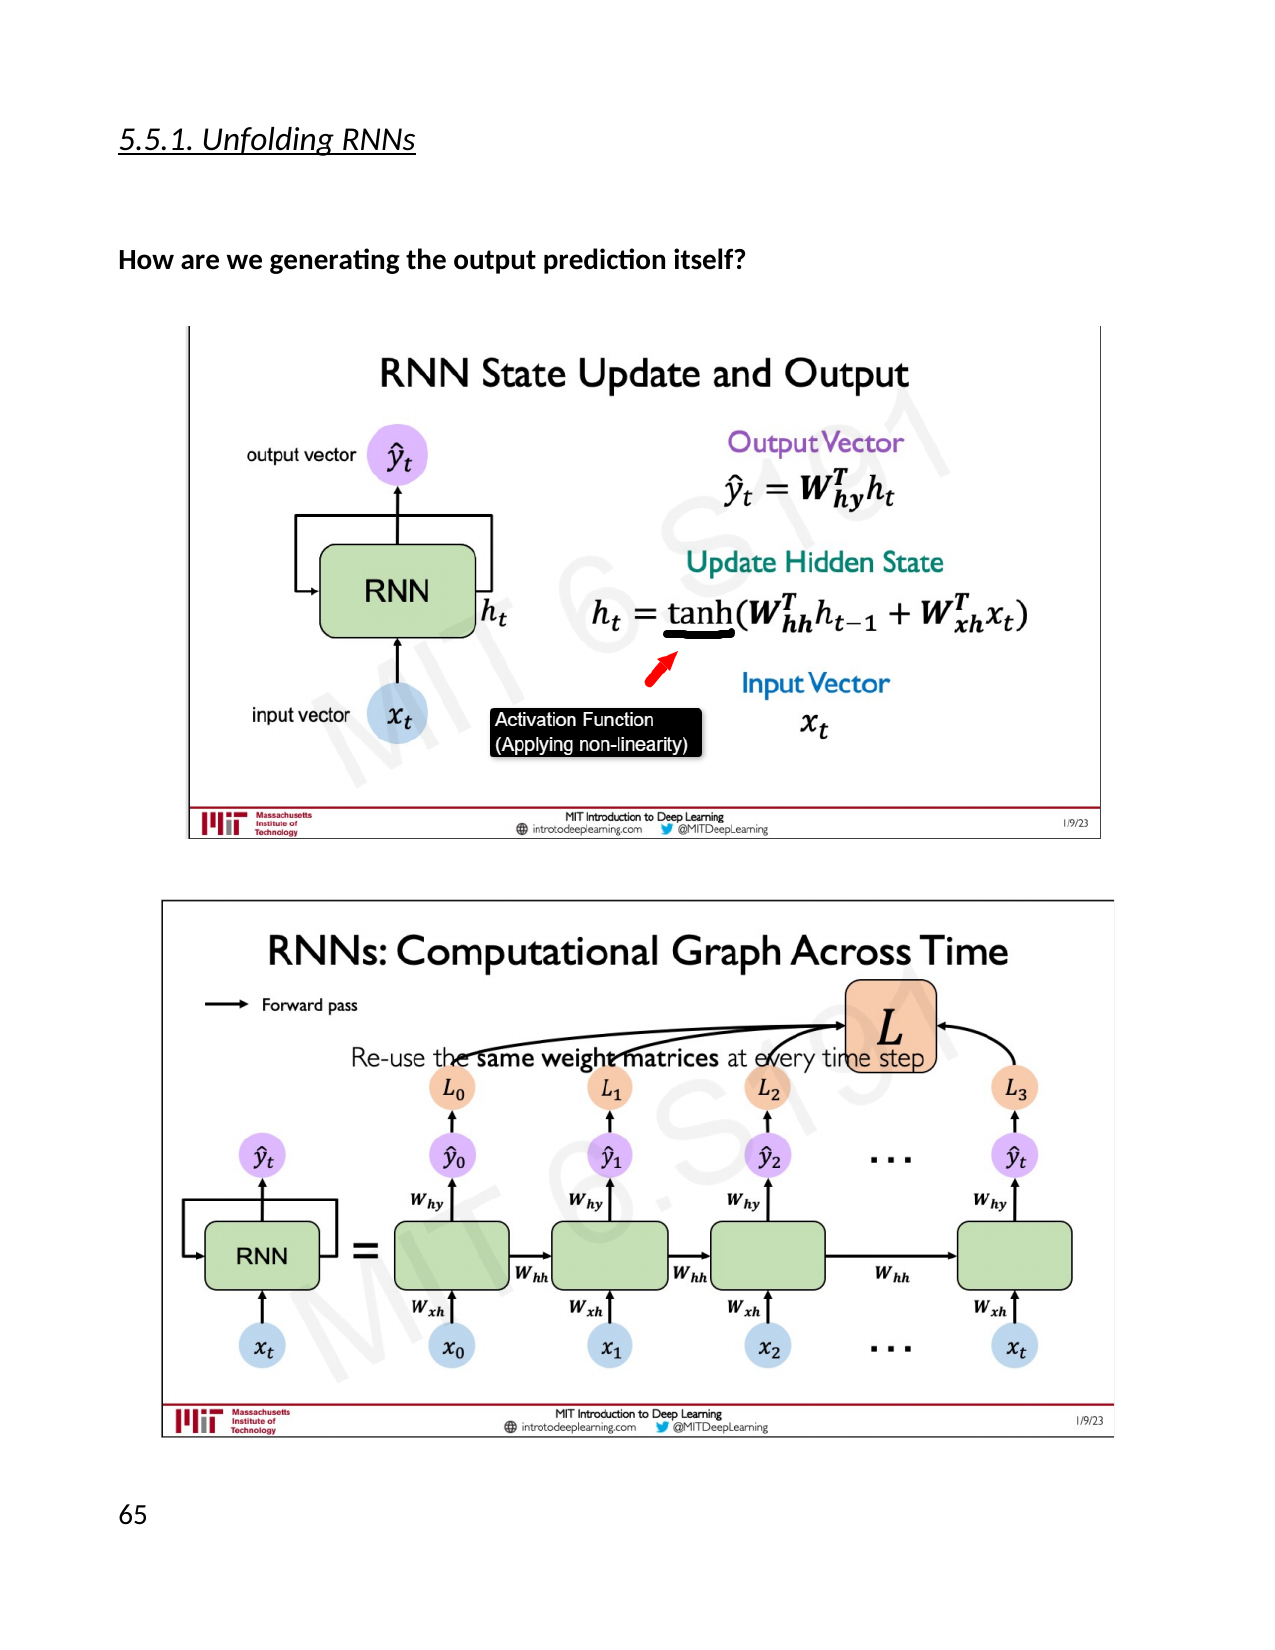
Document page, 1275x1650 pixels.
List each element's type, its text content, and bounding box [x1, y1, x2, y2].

picture [160, 899, 1115, 1438]
picture [185, 326, 1101, 839]
subtitle 5.5.1. Unfolding RNNs [118, 118, 1157, 159]
text How are we generating the output prediction itself? [118, 241, 1157, 277]
